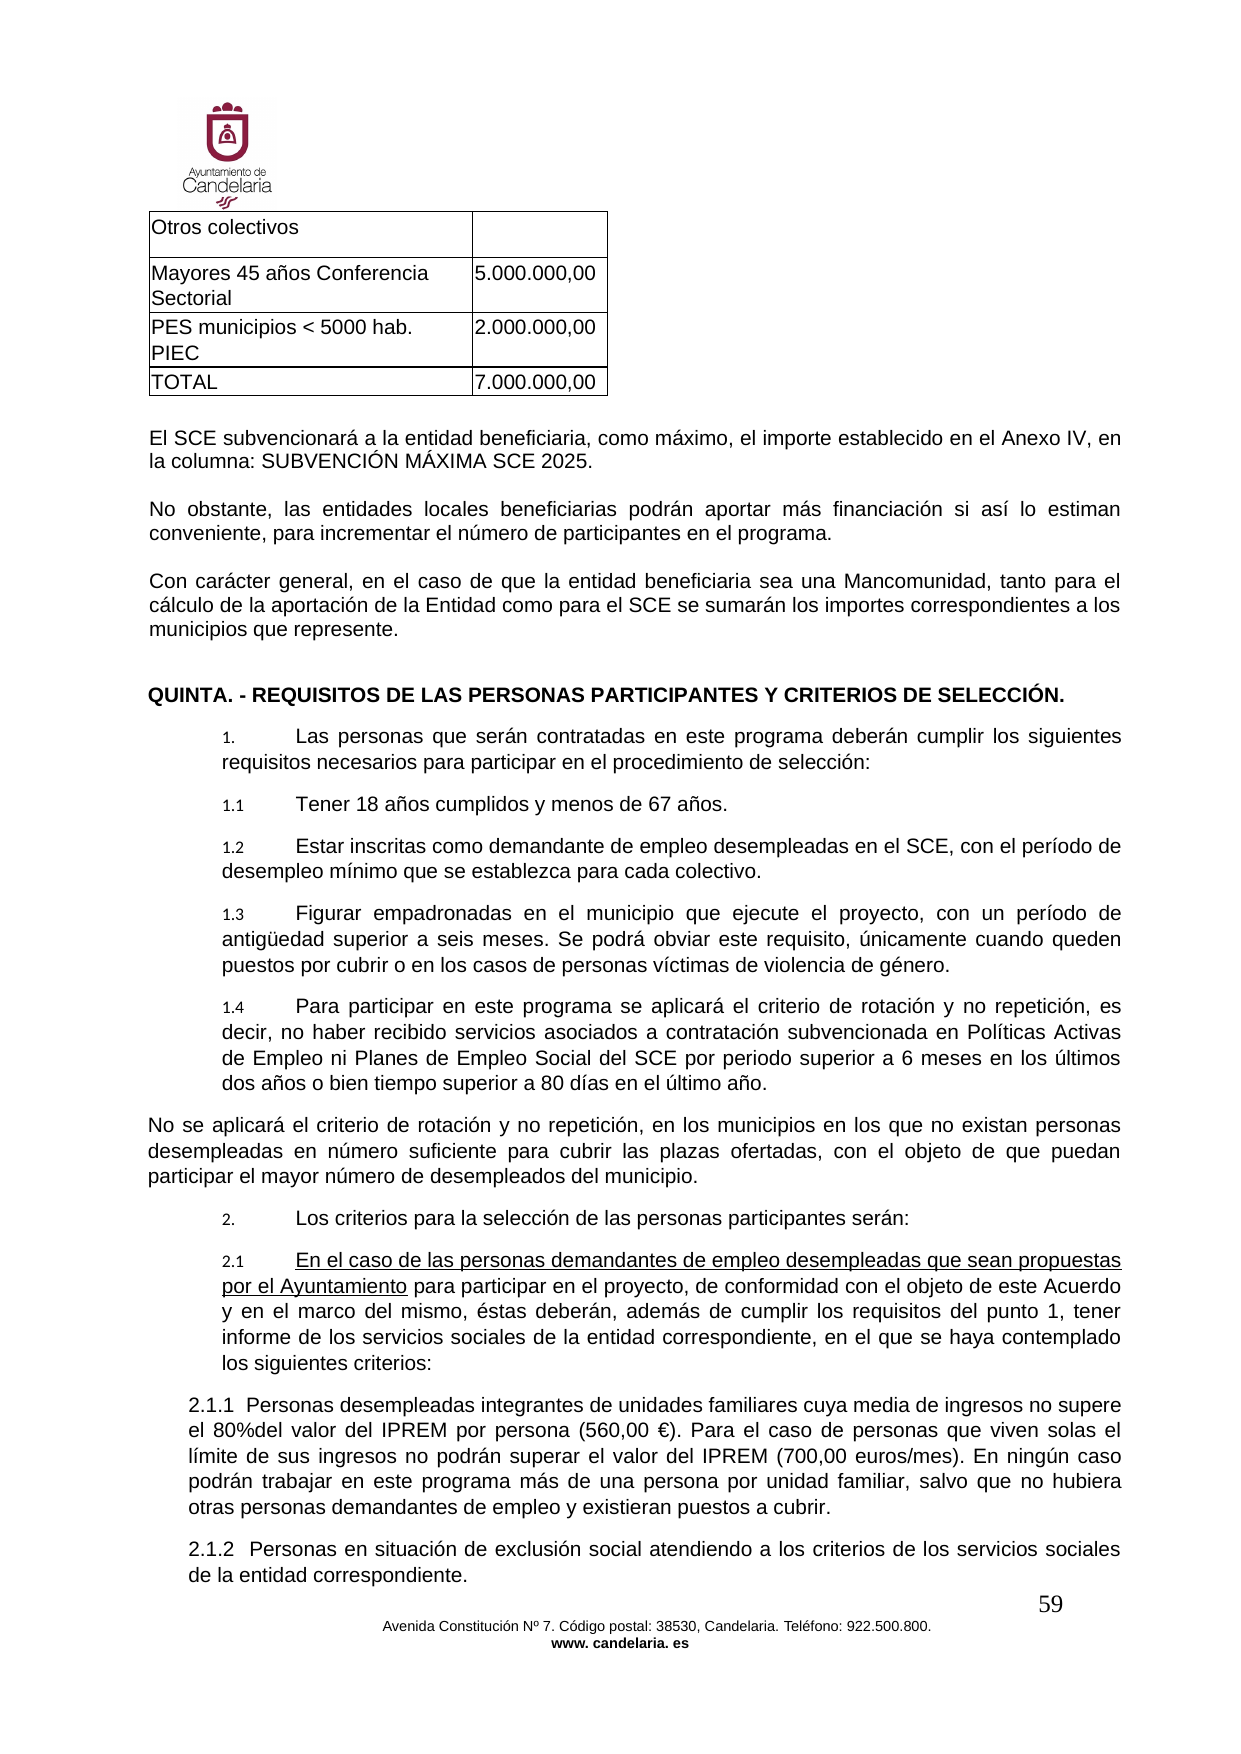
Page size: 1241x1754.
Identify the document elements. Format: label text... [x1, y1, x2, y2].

text No obstante, las entidades locales beneficiarias podrán aportar más financiación si así lo estiman conveniente, para incrementar el número de participantes en el programa. [149, 497, 1123, 545]
table_cell 5.000.000,00 [473, 258, 607, 312]
list En el caso de las personas demandantes de empleo desempleadas que sean propuestas por el Ayuntamiento para participar en el proyecto, de conformidad con el objeto de este Acuerdo y en el marco del mismo, éstas deberán, además de cumplir los requisitos del punto 1, tener informe de los servicios sociales de la entidad correspondiente, en el que se haya contemplado los siguientes criterios: [222, 1248, 1123, 1374]
list Estar inscritas como demandante de empleo desempleadas en el SCE, con el período de desempleo mínimo que se establezca para cada colectivo. [222, 834, 1123, 883]
table_cell 2.000.000,00 [473, 313, 607, 366]
text No se aplicará el criterio de rotación y no repetición, en los municipios en los que no existan personas desempleadas en número suficiente para cubrir las plazas ofertadas, con el objeto de que puedan participar el mayor número de desempleados del municipio. [148, 1113, 1123, 1188]
text 2.1.1 Personas desempleadas integrantes de unidades familiares cuya media de ingresos no supere el 80%del valor del IPREM por persona (560,00 €). Para el caso de personas que viven solas el límite de sus ingresos no podrán superar el valor del IPREM (700,00 euros/mes). En ningún caso podrán trabajar en este programa más de una persona por unidad familiar, salvo que no hubiera otras personas demandantes de empleo y existieran puestos a cubrir. [188, 1392, 1123, 1519]
list Figurar empadronadas en el municipio que ejecute el proyecto, con un período de antigüedad superior a seis meses. Se podrá obviar este requisito, únicamente cuando queden puestos por cubrir o en los casos de personas víctimas de violencia de género. [222, 901, 1123, 976]
text 2.1.2 Personas en situación de exclusión social atendiendo a los criterios de los servicios sociales de la entidad correspondiente. [188, 1537, 1123, 1586]
table_header Otros colectivos [150, 212, 472, 257]
text Con carácter general, en el caso de que la entidad beneficiaria sea una Mancomunidad, tanto para el cálculo de la aportación de la Entidad como para el SCE se sumarán los importes correspondientes a los municipios que represente. [149, 569, 1123, 641]
list Las personas que serán contratadas en este programa deberán cumplir los siguientes requisitos necesarios para participar en el procedimiento de selección: [222, 724, 1123, 774]
list Para participar en este programa se aplicará el criterio de rotación y no repetición, es decir, no haber recibido servicios asociados a contratación subvencionada en Políticas Activas de Empleo ni Planes de Empleo Social del SCE por periodo superior a 6 meses en los últimos dos años o bien tiempo superior a 80 días en el último año. [222, 994, 1123, 1095]
table_cell TOTAL [150, 368, 472, 395]
list Los criterios para la selección de las personas participantes serán: [222, 1206, 1123, 1230]
list Tener 18 años cumplidos y menos de 67 años. [222, 792, 1123, 816]
table_cell Mayores 45 años Conferencia Sectorial [150, 258, 472, 312]
text QUINTA. - REQUISITOS DE LAS PERSONAS PARTICIPANTES Y CRITERIOS DE SELECCIÓN. [148, 682, 1123, 706]
table_cell 7.000.000,00 [473, 368, 607, 395]
table_cell PES municipios < 5000 hab. PIEC [150, 313, 472, 366]
table_header [473, 212, 607, 257]
text El SCE subvencionará a la entidad beneficiaria, como máximo, el importe establecido en el Anexo IV, en la columna: SUBVENCIÓN MÁXIMA SCE 2025. [149, 425, 1123, 473]
